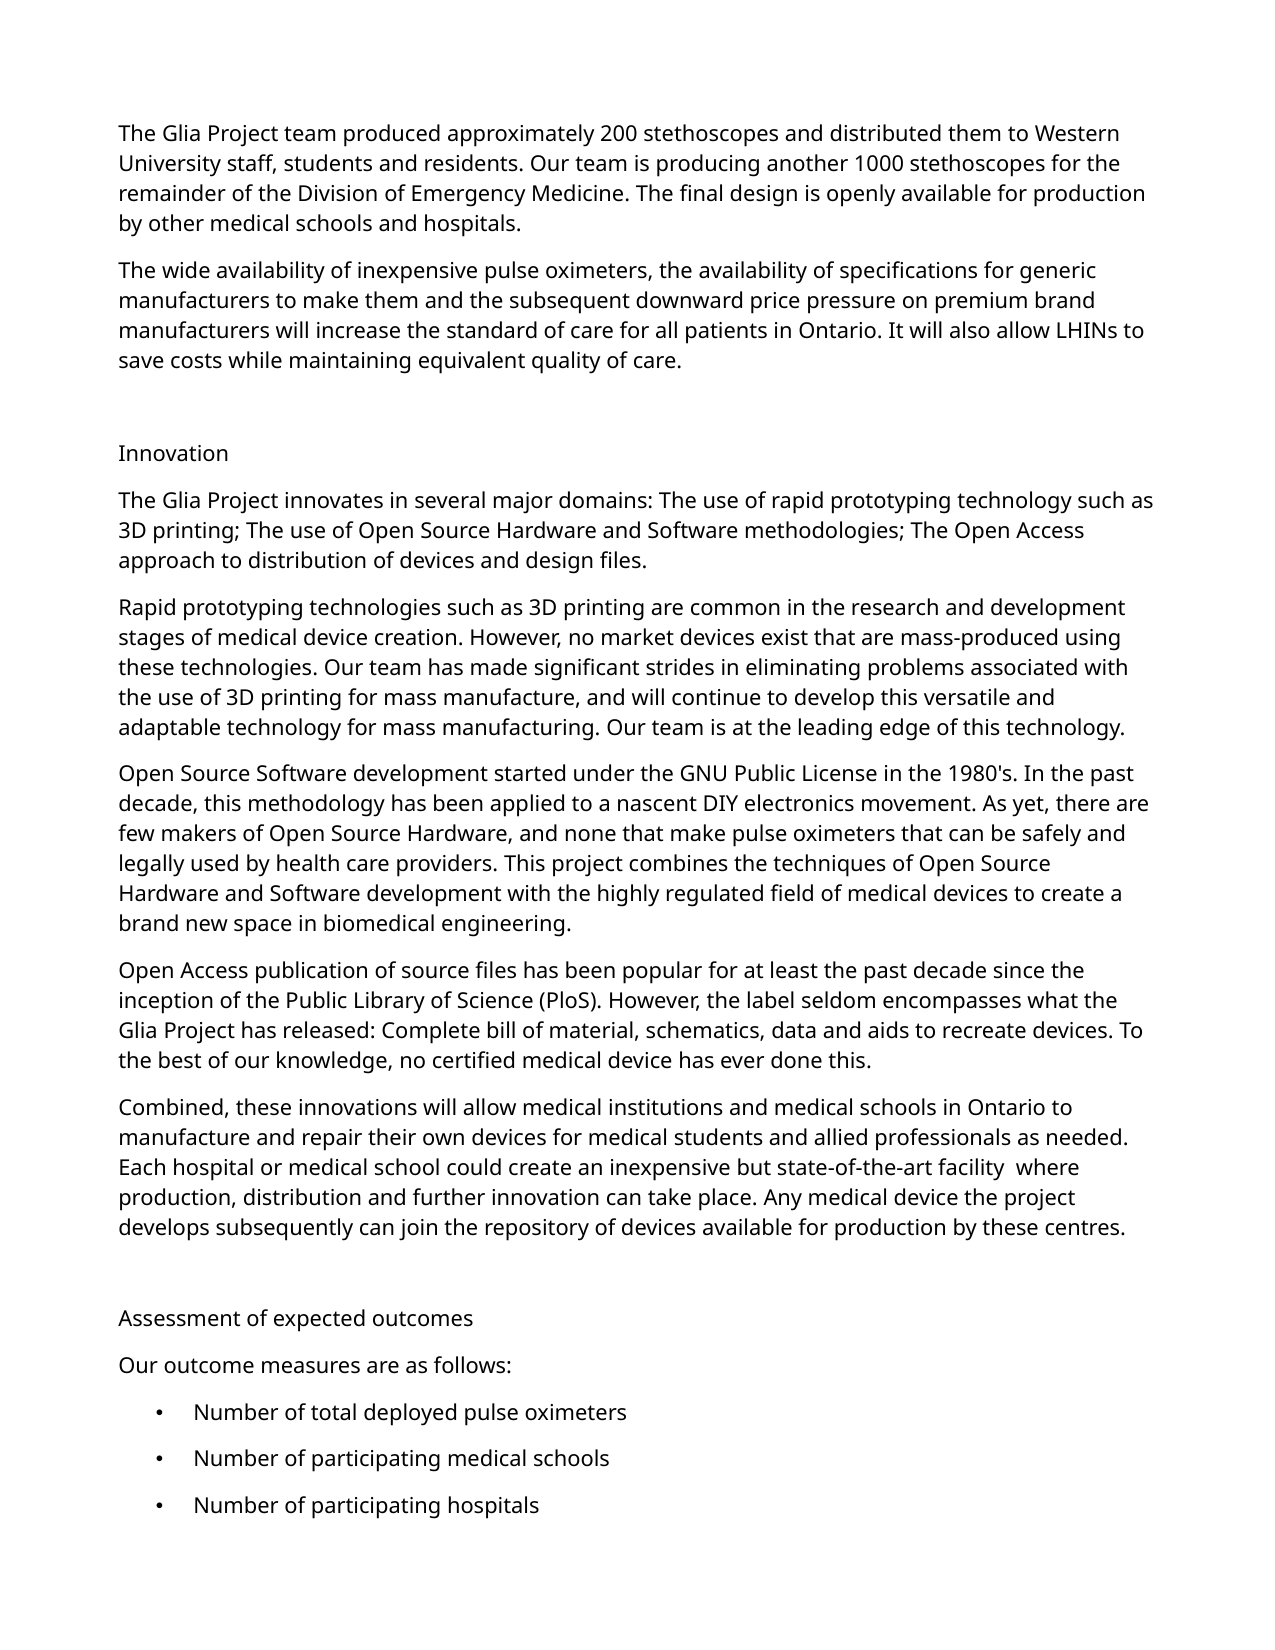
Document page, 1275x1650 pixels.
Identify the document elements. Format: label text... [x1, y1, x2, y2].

text Open Access publication of source files has been popular for at least the past decade since the inception of the Public Library of Science (PloS). However, the label seldom encompasses what the Glia Project has released: Complete bill of material, schematics, data and aids to recreate devices. To the best of our knowledge, no certified medical device has ever done this. [118, 955, 1157, 1074]
text Innovation [118, 438, 1157, 468]
text Rapid prototyping technologies such as 3D printing are common in the research and development stages of medical device creation. However, no market devices exist that are mass-produced using these technologies. Our team has made significant strides in eliminating problems associated with the use of 3D printing for mass manufacture, and will continue to develop this versatile and adaptable technology for mass manufacturing. Our team is at the leading edge of this technology. [118, 591, 1157, 741]
list Number of total deployed pulse oximeters [156, 1397, 1157, 1427]
text Our outcome measures are as follows: [118, 1350, 1157, 1380]
text The wide availability of inexpensive pulse oximeters, the availability of specifications for generic manufacturers to make them and the subsequent downward price pressure on premium brand manufacturers will increase the standard of care for all patients in Ontario. It will also allow LHINs to save costs while maintaining equivalent quality of care. [118, 255, 1157, 374]
text Combined, these innovations will allow medical institutions and medical schools in Ontario to manufacture and repair their own devices for medical students and allied professionals as needed. Each hospital or medical school could create an inexpensive but state-of-the-art facility where production, distribution and further innovation can take place. Any medical device the project develops subsequently can join the repository of devices available for production by these centres. [118, 1091, 1157, 1241]
list Number of participating hospitals [156, 1490, 1157, 1520]
text Open Source Software development started under the GNU Public License in the 1980's. In the past decade, this methodology has been applied to a nascent DIY electronics movement. As yet, there are few makers of Open Source Hardware, and none that make pulse oximeters that can be safely and legally used by health care providers. This project combines the techniques of Open Source Hardware and Software development with the highly regulated field of medical devices to create a brand new space in biomedical engineering. [118, 758, 1157, 938]
text Assessment of expected outcomes [118, 1303, 1157, 1333]
text The Glia Project team produced approximately 200 stethoscopes and distributed them to Western University staff, students and residents. Our team is producing another 1000 stethoscopes for the remainder of the Division of Emergency Medicine. The final design is openly available for production by other medical schools and hospitals. [118, 118, 1157, 238]
text The Glia Project innovates in several major domains: The use of rapid prototyping technology such as 3D printing; The use of Open Source Hardware and Software methodologies; The Open Access approach to distribution of devices and design files. [118, 485, 1157, 574]
list Number of participating medical schools [156, 1443, 1157, 1473]
